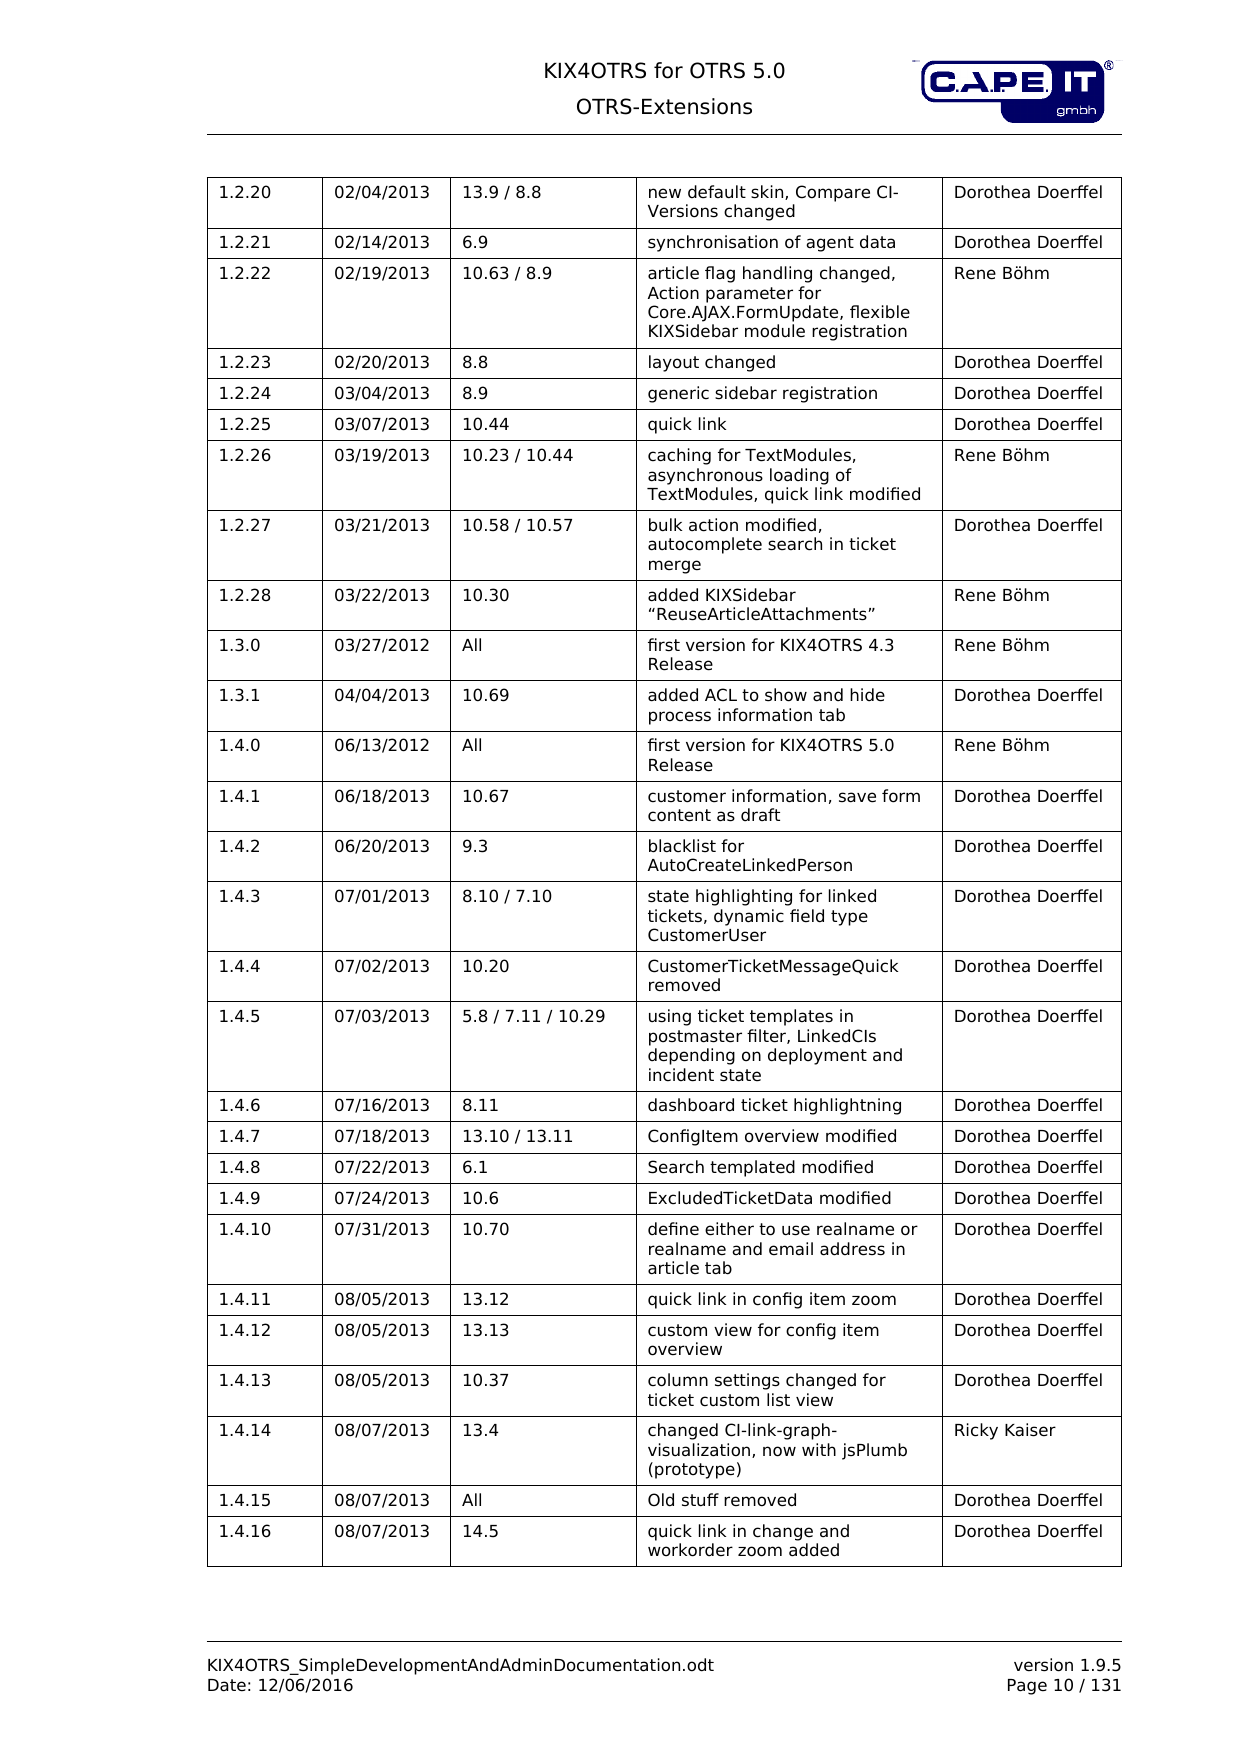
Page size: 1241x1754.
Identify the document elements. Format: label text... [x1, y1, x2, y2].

table_cell Dorothea Doerffel [943, 782, 1121, 831]
table_cell 07/31/2013 [323, 1215, 450, 1284]
table_cell Dorothea Doerffel [943, 229, 1121, 258]
table_cell bulk action modified, autocomplete search in ticket merge [637, 511, 942, 579]
table_cell 07/01/2013 [323, 882, 450, 951]
table_cell 08/05/2013 [323, 1366, 450, 1416]
table_cell 07/22/2013 [323, 1154, 450, 1183]
table_cell ExcludedTicketData modified [637, 1184, 942, 1214]
table_cell Dorothea Doerffel [943, 410, 1121, 440]
table_cell 1.4.2 [208, 832, 322, 881]
table_cell Rene Böhm [943, 581, 1121, 630]
table_cell 1.4.9 [208, 1184, 322, 1214]
picture [921, 60, 1114, 123]
table_cell 9.3 [451, 832, 636, 881]
table_cell Search templated modified [637, 1154, 942, 1183]
table_cell quick link [637, 410, 942, 440]
table_cell 10.30 [451, 581, 636, 630]
table_cell 02/14/2013 [323, 229, 450, 258]
table_cell Dorothea Doerffel [943, 1316, 1121, 1365]
table_cell 1.3.0 [208, 631, 322, 680]
table_cell 1.4.5 [208, 1002, 322, 1091]
table_cell ConfigItem overview modified [637, 1122, 942, 1152]
table_cell 1.2.22 [208, 259, 322, 347]
table_cell 1.4.13 [208, 1366, 322, 1416]
table_cell Rene Böhm [943, 631, 1121, 680]
table_cell Dorothea Doerffel [943, 379, 1121, 409]
table_cell added ACL to show and hide process information tab [637, 681, 942, 731]
table_cell 8.11 [451, 1092, 636, 1121]
table_cell 1.4.0 [208, 732, 322, 781]
table_cell 1.4.11 [208, 1285, 322, 1315]
table_cell 6.9 [451, 229, 636, 258]
table_cell using ticket templates in postmaster filter, LinkedCIs depending on deployment and incident state [637, 1002, 942, 1091]
table_cell 06/13/2012 [323, 732, 450, 781]
table_cell Dorothea Doerffel [943, 1092, 1121, 1121]
table_cell Dorothea Doerffel [943, 681, 1121, 731]
table_cell 08/05/2013 [323, 1285, 450, 1315]
table_cell blacklist for AutoCreateLinkedPerson [637, 832, 942, 881]
table_cell 1.2.27 [208, 511, 322, 579]
table_cell added KIXSidebar “ReuseArticleAttachments” [637, 581, 942, 630]
table_cell 06/20/2013 [323, 832, 450, 881]
table_cell 6.1 [451, 1154, 636, 1183]
table_cell 03/07/2013 [323, 410, 450, 440]
table_cell 13.4 [451, 1417, 636, 1485]
table_cell first version for KIX4OTRS 5.0 Release [637, 732, 942, 781]
table_cell Dorothea Doerffel [943, 1184, 1121, 1214]
table_cell Dorothea Doerffel [943, 882, 1121, 951]
table_cell 07/02/2013 [323, 952, 450, 1001]
table_cell Old stuff removed [637, 1486, 942, 1516]
table_cell 1.4.1 [208, 782, 322, 831]
table_cell All [451, 631, 636, 680]
table_cell All [451, 1486, 636, 1516]
table_cell Dorothea Doerffel [943, 1215, 1121, 1284]
table_cell 07/16/2013 [323, 1092, 450, 1121]
table_cell 10.63 / 8.9 [451, 259, 636, 347]
table_cell new default skin, Compare CI-Versions changed [637, 178, 942, 227]
table_cell 02/04/2013 [323, 178, 450, 227]
table_cell 08/05/2013 [323, 1316, 450, 1365]
table_cell 10.67 [451, 782, 636, 831]
table_cell Ricky Kaiser [943, 1417, 1121, 1485]
table_cell 8.10 / 7.10 [451, 882, 636, 951]
table_cell Dorothea Doerffel [943, 1154, 1121, 1183]
table_cell 07/03/2013 [323, 1002, 450, 1091]
table_cell 1.4.4 [208, 952, 322, 1001]
table_cell 1.2.21 [208, 229, 322, 258]
table_cell 1.4.12 [208, 1316, 322, 1365]
table_cell Rene Böhm [943, 732, 1121, 781]
table_cell 1.4.10 [208, 1215, 322, 1284]
table_cell Dorothea Doerffel [943, 1122, 1121, 1152]
table_cell 03/19/2013 [323, 441, 450, 510]
table_cell Rene Böhm [943, 441, 1121, 510]
table_cell 10.6 [451, 1184, 636, 1214]
table_cell Dorothea Doerffel [943, 1285, 1121, 1315]
table_cell dashboard ticket highlightning [637, 1092, 942, 1121]
table_cell 1.2.23 [208, 349, 322, 378]
table_cell Dorothea Doerffel [943, 1002, 1121, 1091]
table_cell 1.3.1 [208, 681, 322, 731]
table_cell Dorothea Doerffel [943, 832, 1121, 881]
table_cell 04/04/2013 [323, 681, 450, 731]
table_cell 1.4.6 [208, 1092, 322, 1121]
table_cell All [451, 732, 636, 781]
table_cell 03/04/2013 [323, 379, 450, 409]
table_cell 1.2.24 [208, 379, 322, 409]
table_cell 10.44 [451, 410, 636, 440]
table_cell 08/07/2013 [323, 1517, 450, 1566]
table_cell 10.20 [451, 952, 636, 1001]
table_cell 07/24/2013 [323, 1184, 450, 1214]
table_cell 1.4.14 [208, 1417, 322, 1485]
table_cell synchronisation of agent data [637, 229, 942, 258]
table_cell Dorothea Doerffel [943, 511, 1121, 579]
table_cell 10.69 [451, 681, 636, 731]
table_cell customer information, save form content as draft [637, 782, 942, 831]
table_cell first version for KIX4OTRS 4.3 Release [637, 631, 942, 680]
table_cell article flag handling changed, Action parameter for Core.AJAX.FormUpdate, flexible KIXSidebar module registration [637, 259, 942, 347]
table_cell custom view for config item overview [637, 1316, 942, 1365]
table_cell column settings changed for ticket custom list view [637, 1366, 942, 1416]
table_cell 8.8 [451, 349, 636, 378]
table_cell caching for TextModules, asynchronous loading of TextModules, quick link modified [637, 441, 942, 510]
table_cell 1.2.25 [208, 410, 322, 440]
table_cell 1.4.16 [208, 1517, 322, 1566]
table_cell 10.58 / 10.57 [451, 511, 636, 579]
table_cell 13.13 [451, 1316, 636, 1365]
table_cell Dorothea Doerffel [943, 1486, 1121, 1516]
table_cell 13.10 / 13.11 [451, 1122, 636, 1152]
table_cell 1.2.26 [208, 441, 322, 510]
table_cell define either to use realname or realname and email address in article tab [637, 1215, 942, 1284]
table_cell 14.5 [451, 1517, 636, 1566]
table_cell Dorothea Doerffel [943, 1366, 1121, 1416]
table_cell 1.4.8 [208, 1154, 322, 1183]
table_cell 13.9 / 8.8 [451, 178, 636, 227]
table_cell 13.12 [451, 1285, 636, 1315]
table_cell 1.4.7 [208, 1122, 322, 1152]
table_cell 02/19/2013 [323, 259, 450, 347]
table_cell 03/22/2013 [323, 581, 450, 630]
table_cell changed CI-link-graph-visualization, now with jsPlumb (prototype) [637, 1417, 942, 1485]
table_cell generic sidebar registration [637, 379, 942, 409]
table_cell 10.70 [451, 1215, 636, 1284]
table_cell 5.8 / 7.11 / 10.29 [451, 1002, 636, 1091]
table_cell CustomerTicketMessageQuick removed [637, 952, 942, 1001]
table_cell 02/20/2013 [323, 349, 450, 378]
table_cell 06/18/2013 [323, 782, 450, 831]
table_cell quick link in change and workorder zoom added [637, 1517, 942, 1566]
table_cell Dorothea Doerffel [943, 349, 1121, 378]
table_cell 10.23 / 10.44 [451, 441, 636, 510]
table_cell 08/07/2013 [323, 1417, 450, 1485]
table_cell 03/21/2013 [323, 511, 450, 579]
table_cell Dorothea Doerffel [943, 1517, 1121, 1566]
table_cell 1.2.20 [208, 178, 322, 227]
table_cell Dorothea Doerffel [943, 178, 1121, 227]
table_cell Dorothea Doerffel [943, 952, 1121, 1001]
table_cell 10.37 [451, 1366, 636, 1416]
table_cell 1.4.15 [208, 1486, 322, 1516]
table_cell 8.9 [451, 379, 636, 409]
table_cell quick link in config item zoom [637, 1285, 942, 1315]
table_cell 1.2.28 [208, 581, 322, 630]
table_cell state highlighting for linked tickets, dynamic field type CustomerUser [637, 882, 942, 951]
table_cell 07/18/2013 [323, 1122, 450, 1152]
table_cell Rene Böhm [943, 259, 1121, 347]
table_cell 08/07/2013 [323, 1486, 450, 1516]
table_cell layout changed [637, 349, 942, 378]
table_cell 03/27/2012 [323, 631, 450, 680]
table_cell 1.4.3 [208, 882, 322, 951]
